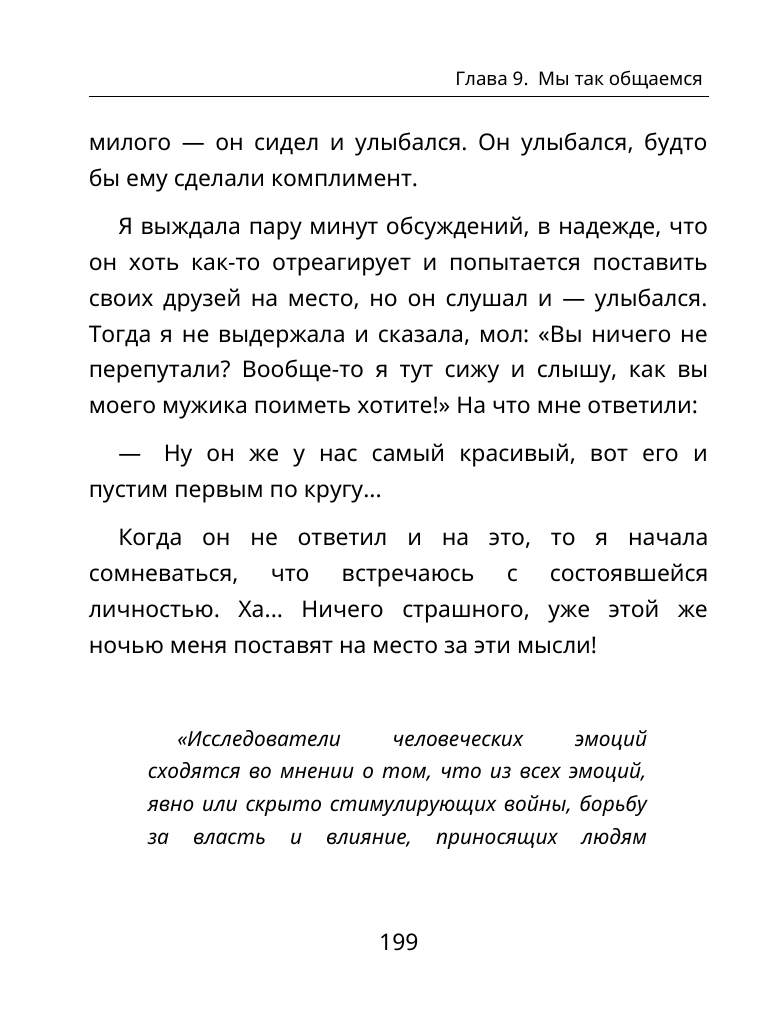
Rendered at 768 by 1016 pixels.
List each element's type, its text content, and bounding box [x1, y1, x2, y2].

text Когда он не ответил и на это, то я начала сомневаться, что встречаюсь с состоявшейся личностью. Ха... Ничего страшного, уже этой же ночью меня поставят на место за эти мысли! [88, 521, 709, 660]
text милого — он сидел и улыбался. Он улыбался, будто бы ему сделали комплимент. [88, 126, 709, 193]
text Я выждала пару минут обсуждений, в надежде, что он хоть как-то отреагирует и попытается поставить своих друзей на место, но он слушал и — улыбался. Тогда я не выдержала и сказала, мол: «Вы ничего не перепутали? Вообще-то я тут сижу и слышу, как вы моего мужика поиметь хотите!» На что мне ответили: [88, 210, 709, 421]
list Ну он же у нас самый красивый, вот его и пустим первым по кругу... [88, 437, 709, 504]
text «Исследователи человеческих эмоций сходятся во мнении о том, что из всех эмоций, явно или скрыто стимулирующих войны, борьбу за власть и влияние, приносящих людям [148, 724, 649, 850]
